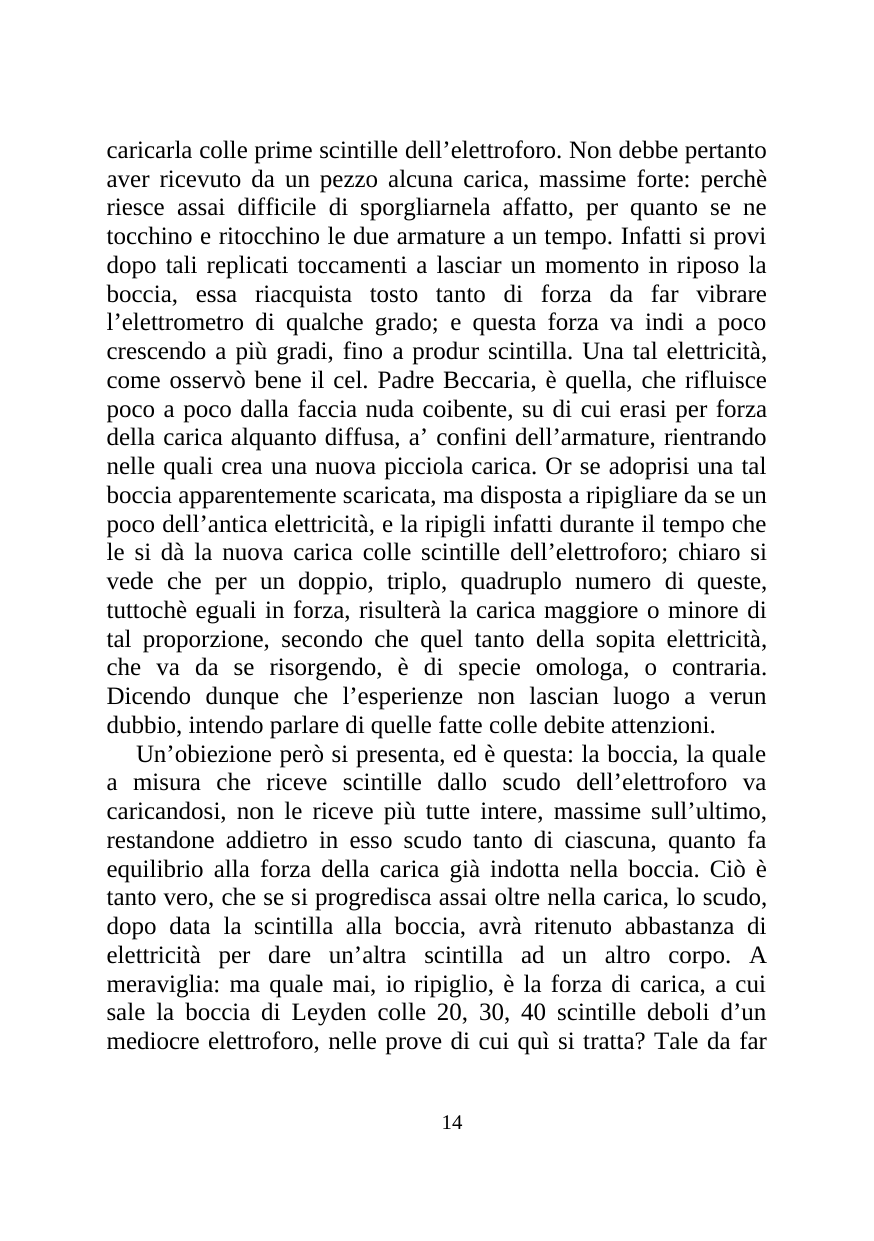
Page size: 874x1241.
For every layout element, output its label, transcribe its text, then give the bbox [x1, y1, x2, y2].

text Un’obiezione però si presenta, ed è questa: la boccia, la quale a misura che riceve scintille dallo scudo dell’elettroforo va caricandosi, non le riceve più tutte intere, massime sull’ultimo, restandone addietro in esso scudo tanto di ciascuna, quanto fa equilibrio alla forza della carica già indotta nella boccia. Ciò è tanto vero, che se si progredisca assai oltre nella carica, lo scudo, dopo data la scintilla alla boccia, avrà ritenuto abbastanza di elettricità per dare un’altra scintilla ad un altro corpo. A meraviglia: ma quale mai, io ripiglio, è la forza di carica, a cui sale la boccia di Leyden colle 20, 30, 40 scintille deboli d’un mediocre elettroforo, nelle prove di cui quì si tratta? Tale da far [106, 739, 768, 1055]
text caricarla colle prime scintille dell’elettroforo. Non debbe pertanto aver ricevuto da un pezzo alcuna carica, massime forte: perchè riesce assai difficile di sporgliarnela affatto, per quanto se ne tocchino e ritocchino le due armature a un tempo. Infatti si provi dopo tali replicati toccamenti a lasciar un momento in riposo la boccia, essa riacquista tosto tanto di forza da far vibrare l’elettrometro di qualche grado; e questa forza va indi a poco crescendo a più gradi, fino a produr scintilla. Una tal elettricità, come osservò bene il cel. Padre Beccaria, è quella, che rifluisce poco a poco dalla faccia nuda coibente, su di cui erasi per forza della carica alquanto diffusa, a’ confini dell’armature, rientrando nelle quali crea una nuova picciola carica. Or se adoprisi una tal boccia apparentemente scaricata, ma disposta a ripigliare da se un poco dell’antica elettricità, e la ripigli infatti durante il tempo che le si dà la nuova carica colle scintille dell’elettroforo; chiaro si vede che per un doppio, triplo, quadruplo numero di queste, tuttochè eguali in forza, risulterà la carica maggiore o minore di tal proporzione, secondo che quel tanto della sopita elettricità, che va da se risorgendo, è di specie omologa, o contraria. Dicendo dunque che l’esperienze non lascian luogo a verun dubbio, intendo parlare di quelle fatte colle debite attenzioni. [106, 135, 768, 739]
